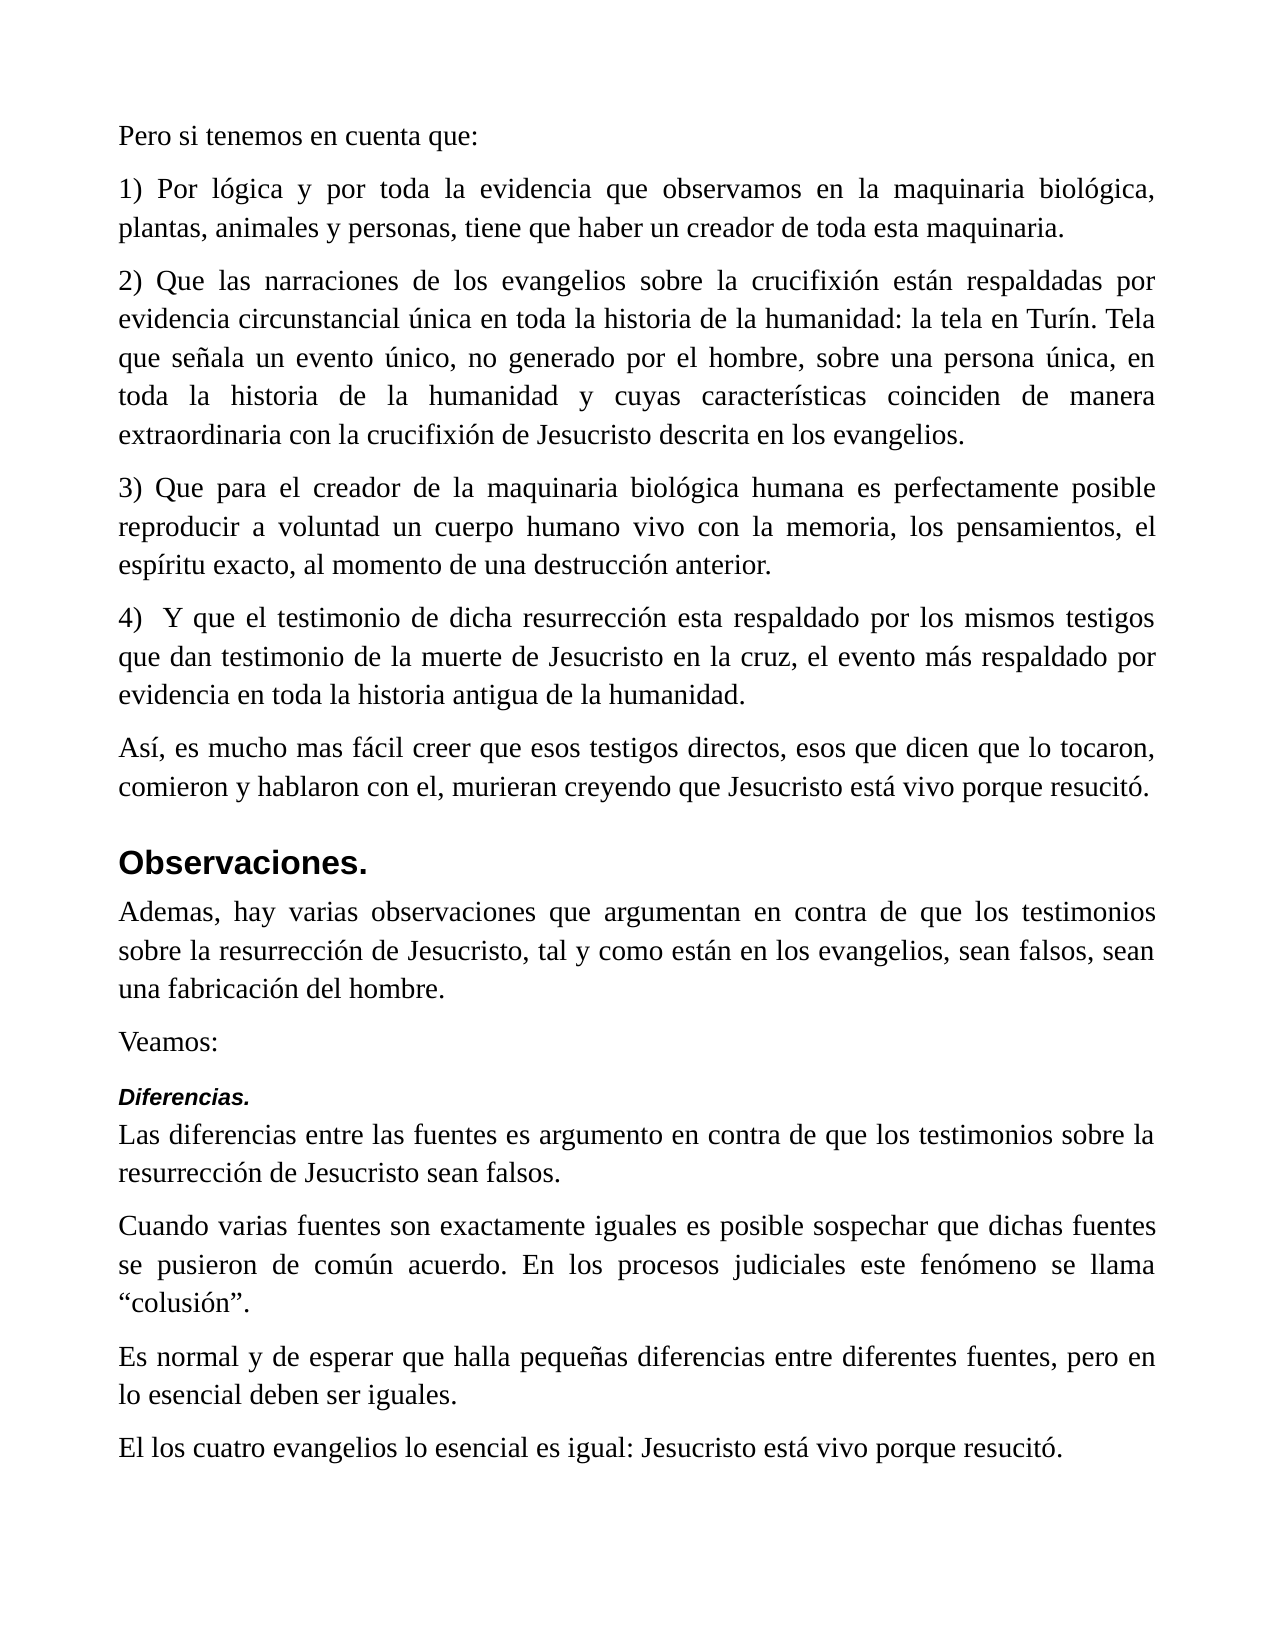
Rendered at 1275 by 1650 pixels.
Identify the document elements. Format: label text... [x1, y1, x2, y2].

subtitle Diferencias. [118, 1084, 1157, 1111]
text Las diferencias entre las fuentes es argumento en contra de que los testimonios sobre la resurrección de Jesucristo sean falsos. [118, 1117, 1157, 1189]
text Así, es mucho mas fácil creer que esos testigos directos, esos que dicen que lo tocaron, comieron y hablaron con el, murieran creyendo que Jesucristo está vivo porque resucitó. [118, 731, 1157, 803]
text Cuando varias fuentes son exactamente iguales es posible sospechar que dichas fuentes se pusieron de común acuerdo. En los procesos judiciales este fenómeno se llama “colusión”. [118, 1208, 1157, 1319]
text 4) Y que el testimonio de dicha resurrección esta respaldado por los mismos testigos que dan testimonio de la muerte de Jesucristo en la cruz, el evento más respaldado por evidencia en toda la historia antigua de la humanidad. [118, 600, 1157, 711]
text 1) Por lógica y por toda la evidencia que observamos en la maquinaria biológica, plantas, animales y personas, tiene que haber un creador de toda esta maquinaria. [118, 171, 1157, 243]
text Ademas, hay varias observaciones que argumentan en contra de que los testimonios sobre la resurrección de Jesucristo, tal y como están en los evangelios, sean falsos, sean una fabricación del hombre. [118, 894, 1157, 1005]
text 3) Que para el creador de la maquinaria biológica humana es perfectamente posible reproducir a voluntad un cuerpo humano vivo con la memoria, los pensamientos, el espíritu exacto, al momento de una destrucción anterior. [118, 470, 1157, 581]
text Es normal y de esperar que halla pequeñas diferencias entre diferentes fuentes, pero en lo esencial deben ser iguales. [118, 1339, 1157, 1411]
text 2) Que las narraciones de los evangelios sobre la crucifixión están respaldadas por evidencia circunstancial única en toda la historia de la humanidad: la tela en Turín. Tela que señala un evento único, no generado por el hombre, sobre una persona única, en toda la historia de la humanidad y cuyas características coinciden de manera extraordinaria con la crucifixión de Jesucristo descrita en los evangelios. [118, 263, 1157, 451]
text Veamos: [118, 1024, 1157, 1058]
subtitle Observaciones. [118, 843, 1157, 882]
text El los cuatro evangelios lo esencial es igual: Jesucristo está vivo porque resucitó. [118, 1430, 1157, 1464]
text Pero si tenemos en cuenta que: [118, 118, 1157, 152]
